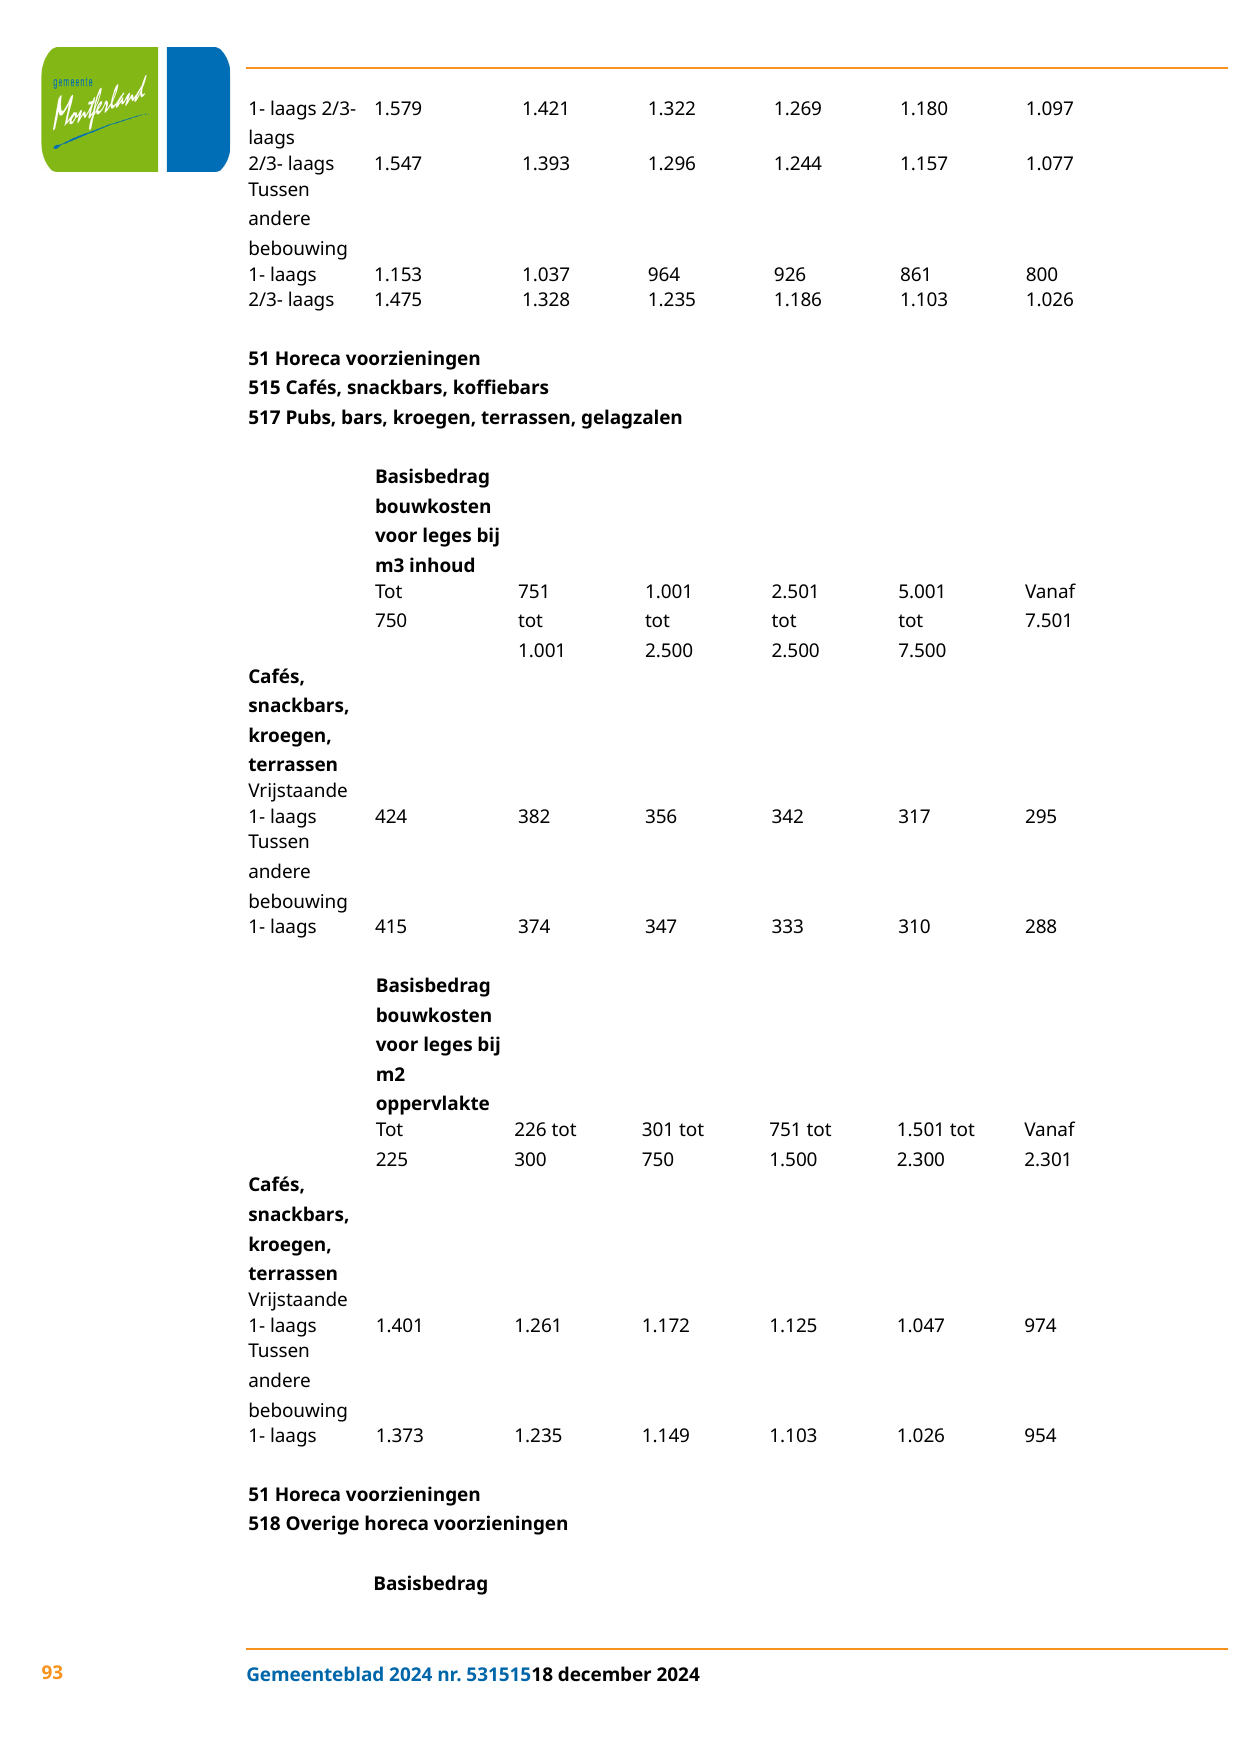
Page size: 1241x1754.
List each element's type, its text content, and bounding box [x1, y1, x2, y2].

table_cell Vrijstaande [248, 1286, 376, 1312]
table_cell [774, 176, 900, 261]
table_cell [769, 1338, 897, 1422]
text 517 Pubs, bars, kroegen, terrassen, gelagzalen [248, 404, 1152, 430]
table_cell [771, 829, 898, 914]
table_cell 424 [375, 803, 518, 829]
table_cell 415 [375, 914, 518, 939]
table_cell 288 [1025, 914, 1152, 939]
table_cell 1.077 [1026, 150, 1152, 176]
table_cell 800 [1026, 261, 1152, 286]
table_cell 1.328 [522, 286, 648, 312]
table_cell 1.103 [900, 286, 1026, 312]
table_header Basisbedrag bouwkosten voor leges bij m2 oppervlakte [376, 972, 514, 1116]
table_cell 1.421 [522, 95, 648, 150]
table_cell [248, 578, 375, 663]
table_cell [1025, 777, 1152, 803]
table_cell [518, 829, 645, 914]
table_cell [374, 176, 522, 261]
table_cell Cafés, snackbars, kroegen, terrassen [248, 1172, 376, 1286]
table_cell [771, 777, 898, 803]
table_cell [1026, 176, 1152, 261]
table_cell 1.172 [642, 1312, 769, 1338]
table_cell 1.037 [522, 261, 648, 286]
table_cell [376, 1338, 514, 1422]
table_cell 1.244 [774, 150, 900, 176]
table_cell [898, 663, 1025, 777]
table_header [248, 1570, 373, 1596]
table_cell Tot 750 [375, 578, 518, 663]
table_cell 1.261 [514, 1312, 642, 1338]
table_cell 301 tot 750 [642, 1116, 769, 1172]
table_cell 1.269 [774, 95, 900, 150]
table_cell [518, 663, 645, 777]
table_cell Vrijstaande [248, 777, 375, 803]
table_cell [376, 1286, 514, 1312]
text 515 Cafés, snackbars, koffiebars [248, 374, 1152, 400]
table_cell 1.186 [774, 286, 900, 312]
table_cell Vanaf 7.501 [1025, 578, 1152, 663]
table_cell 1.501 tot 2.300 [897, 1116, 1024, 1172]
table_cell [900, 176, 1026, 261]
table_cell 1- laags [248, 914, 375, 939]
table_cell [248, 1116, 376, 1172]
table_cell [648, 176, 774, 261]
table_cell 751 tot 1.500 [769, 1116, 897, 1172]
table_cell 333 [771, 914, 898, 939]
text 51 Horeca voorzieningen [248, 1481, 1152, 1507]
table_cell [897, 1286, 1024, 1312]
table_cell 1.026 [1026, 286, 1152, 312]
table_cell Vanaf 2.301 [1024, 1116, 1152, 1172]
table_cell 974 [1024, 1312, 1152, 1338]
table_cell 5.001 tot 7.500 [898, 578, 1025, 663]
table_cell 1.547 [374, 150, 522, 176]
table_cell [1024, 1338, 1152, 1422]
table_cell [898, 829, 1025, 914]
table_cell 1.296 [648, 150, 774, 176]
table_cell [769, 1172, 897, 1286]
table_cell 2/3- laags [248, 150, 374, 176]
table_cell 1.180 [900, 95, 1026, 150]
table_cell 954 [1024, 1423, 1152, 1448]
table_cell 1.579 [374, 95, 522, 150]
table_cell [769, 1286, 897, 1312]
table_cell [376, 1172, 514, 1286]
table_cell [375, 829, 518, 914]
table_cell [1024, 1172, 1152, 1286]
table_cell [518, 777, 645, 803]
table_cell [1025, 663, 1152, 777]
text 518 Overige horeca voorzieningen [248, 1511, 1152, 1536]
table_cell [375, 663, 518, 777]
table_header [248, 972, 376, 1116]
table_cell 1- laags [248, 261, 374, 286]
table_cell 1.026 [897, 1423, 1024, 1448]
table_cell 1.393 [522, 150, 648, 176]
table_cell Cafés, snackbars, kroegen, terrassen [248, 663, 375, 777]
table_cell 2.501 tot 2.500 [771, 578, 898, 663]
table_cell 1- laags [248, 803, 375, 829]
table_cell 751 tot 1.001 [518, 578, 645, 663]
table_cell [642, 1286, 769, 1312]
table_cell 1.475 [374, 286, 522, 312]
table_cell [1024, 1286, 1152, 1312]
table_cell 1.153 [374, 261, 522, 286]
table_cell 1.149 [642, 1423, 769, 1448]
table_cell [898, 777, 1025, 803]
table_cell [514, 1338, 642, 1422]
table_cell 926 [774, 261, 900, 286]
table_cell 1.235 [514, 1423, 642, 1448]
table_cell Tot 225 [376, 1116, 514, 1172]
table_cell 1.097 [1026, 95, 1152, 150]
table_cell [897, 1172, 1024, 1286]
table_cell Tussen andere bebouwing [248, 1338, 376, 1422]
table_header [248, 464, 375, 578]
table_cell 1.001 tot 2.500 [645, 578, 771, 663]
table_cell [375, 777, 518, 803]
table_cell 1.235 [648, 286, 774, 312]
table_cell 1.373 [376, 1423, 514, 1448]
table_cell 342 [771, 803, 898, 829]
table_cell 2/3- laags [248, 286, 374, 312]
table_cell 317 [898, 803, 1025, 829]
table_cell 964 [648, 261, 774, 286]
table_cell [771, 663, 898, 777]
table_cell 356 [645, 803, 771, 829]
table_cell 347 [645, 914, 771, 939]
table_cell 226 tot 300 [514, 1116, 642, 1172]
table_cell Tussen andere bebouwing [248, 829, 375, 914]
table_cell 310 [898, 914, 1025, 939]
table_cell Tussen andere bebouwing [248, 176, 374, 261]
table_cell [642, 1172, 769, 1286]
table_cell [897, 1338, 1024, 1422]
table_cell 1.401 [376, 1312, 514, 1338]
table_header Basisbedrag [373, 1570, 526, 1596]
table_cell 861 [900, 261, 1026, 286]
table_cell 1- laags 2/3- laags [248, 95, 374, 150]
table_cell 1.322 [648, 95, 774, 150]
table_cell [642, 1338, 769, 1422]
text 51 Horeca voorzieningen [248, 345, 1152, 371]
table_cell 1.047 [897, 1312, 1024, 1338]
table_header Basisbedrag bouwkosten voor leges bij m3 inhoud [375, 464, 518, 578]
table_cell [522, 176, 648, 261]
table_cell 374 [518, 914, 645, 939]
table_cell 1- laags [248, 1423, 376, 1448]
table_cell [645, 777, 771, 803]
table_cell 1.103 [769, 1423, 897, 1448]
picture [41, 47, 231, 172]
table_cell [1025, 829, 1152, 914]
table_cell 1- laags [248, 1312, 376, 1338]
table_cell [514, 1286, 642, 1312]
table_cell [645, 829, 771, 914]
table_cell 295 [1025, 803, 1152, 829]
table_cell [514, 1172, 642, 1286]
table_cell 1.157 [900, 150, 1026, 176]
table_cell [645, 663, 771, 777]
table_cell 382 [518, 803, 645, 829]
table_cell 1.125 [769, 1312, 897, 1338]
